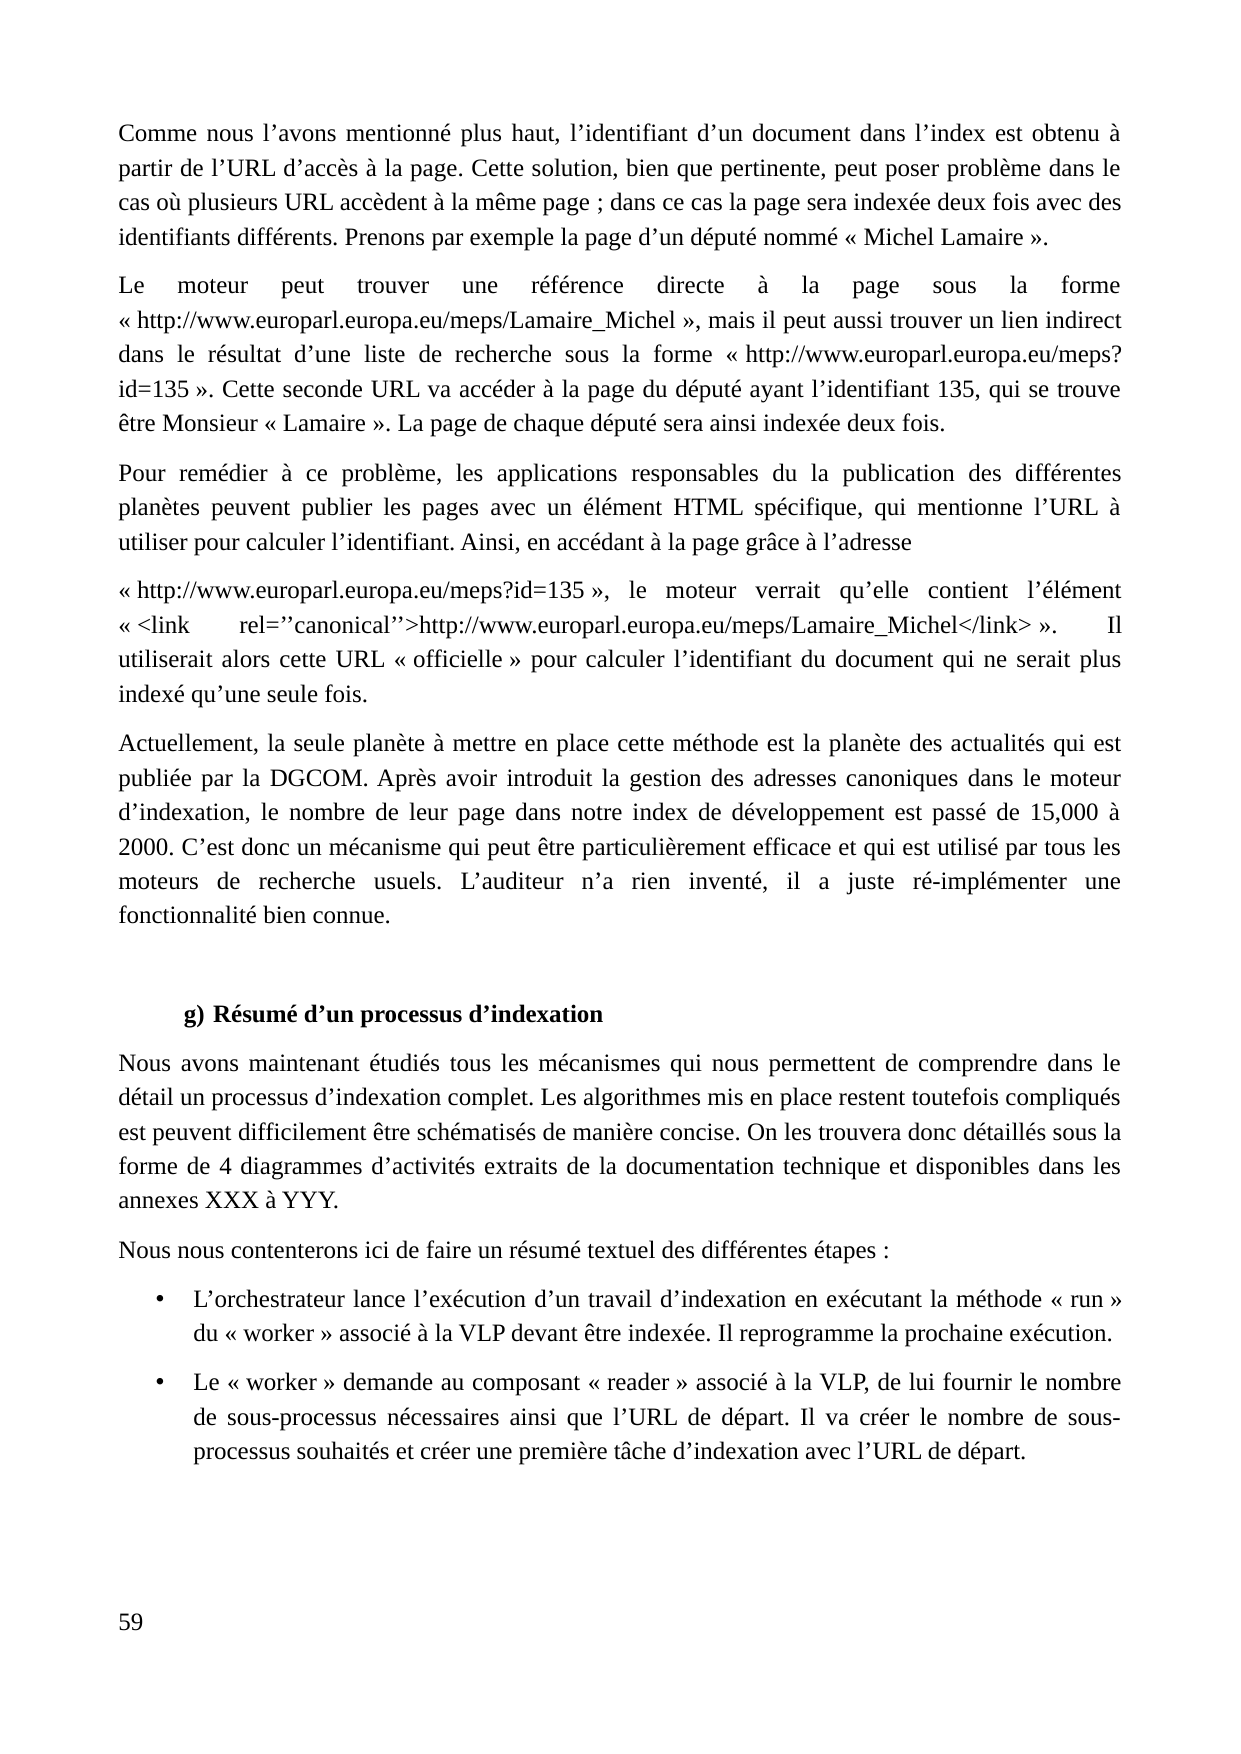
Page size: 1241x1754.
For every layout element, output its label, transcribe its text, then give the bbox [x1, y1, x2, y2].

text Le moteur peut trouver une référence directe à la page sous la forme « http://www.europarl.europa.eu/meps/Lamaire_Michel », mais il peut aussi trouver un lien indirect dans le résultat d’une liste de recherche sous la forme « http://www.europarl.europa.eu/meps?id=135 ». Cette seconde URL va accéder à la page du député ayant l’identifiant 135, qui se trouve être Monsieur « Lamaire ». La page de chaque député sera ainsi indexée deux fois. [118, 271, 1122, 437]
text « http://www.europarl.europa.eu/meps?id=135 », le moteur verrait qu’elle contient l’élément « <link rel=’’canonical’’>http://www.europarl.europa.eu/meps/Lamaire_Michel</link> ». Il utiliserait alors cette URL « officielle » pour calculer l’identifiant du document qui ne serait plus indexé qu’une seule fois. [118, 576, 1122, 708]
text Actuellement, la seule planète à mettre en place cette méthode est la planète des actualités qui est publiée par la DGCOM. Après avoir introduit la gestion des adresses canoniques dans le moteur d’indexation, le nombre de leur page dans notre index de développement est passé de 15,000 à 2000. C’est donc un mécanisme qui peut être particulièrement efficace et qui est utilisé par tous les moteurs de recherche usuels. L’auditeur n’a rien inventé, il a juste ré-implémenter une fonctionnalité bien connue. [118, 728, 1122, 929]
text Nous avons maintenant étudiés tous les mécanismes qui nous permettent de comprendre dans le détail un processus d’indexation complet. Les algorithmes mis en place restent toutefois compliqués est peuvent difficilement être schématisés de manière concise. On les trouvera donc détaillés sous la forme de 4 diagrammes d’activités extraits de la documentation technique et disponibles dans les annexes XXX à YYY. [118, 1048, 1122, 1214]
list Le « worker » demande au composant « reader » associé à la VLP, de lui fournir le nombre de sous-processus nécessaires ainsi que l’URL de départ. Il va créer le nombre de sous-processus souhaités et créer une première tâche d’indexation avec l’URL de départ. [156, 1367, 1122, 1465]
text Pour remédier à ce problème, les applications responsables du la publication des différentes planètes peuvent publier les pages avec un élément HTML spécifique, qui mentionne l’URL à utiliser pour calculer l’identifiant. Ainsi, en accédant à la page grâce à l’adresse [118, 458, 1122, 555]
subtitle Résumé d’un processus d’indexation [177, 999, 1122, 1027]
list L’orchestrateur lance l’exécution d’un travail d’indexation en exécutant la méthode « run » du « worker » associé à la VLP devant être indexée. Il reprogramme la prochaine exécution. [156, 1284, 1122, 1347]
text Comme nous l’avons mentionné plus haut, l’identifiant d’un document dans l’index est obtenu à partir de l’URL d’accès à la page. Cette solution, bien que pertinente, peut poser problème dans le cas où plusieurs URL accèdent à la même page ; dans ce cas la page sera indexée deux fois avec des identifiants différents. Prenons par exemple la page d’un député nommé « Michel Lamaire ». [118, 118, 1122, 250]
text Nous nous contenterons ici de faire un résumé textuel des différentes étapes : [118, 1235, 1122, 1263]
